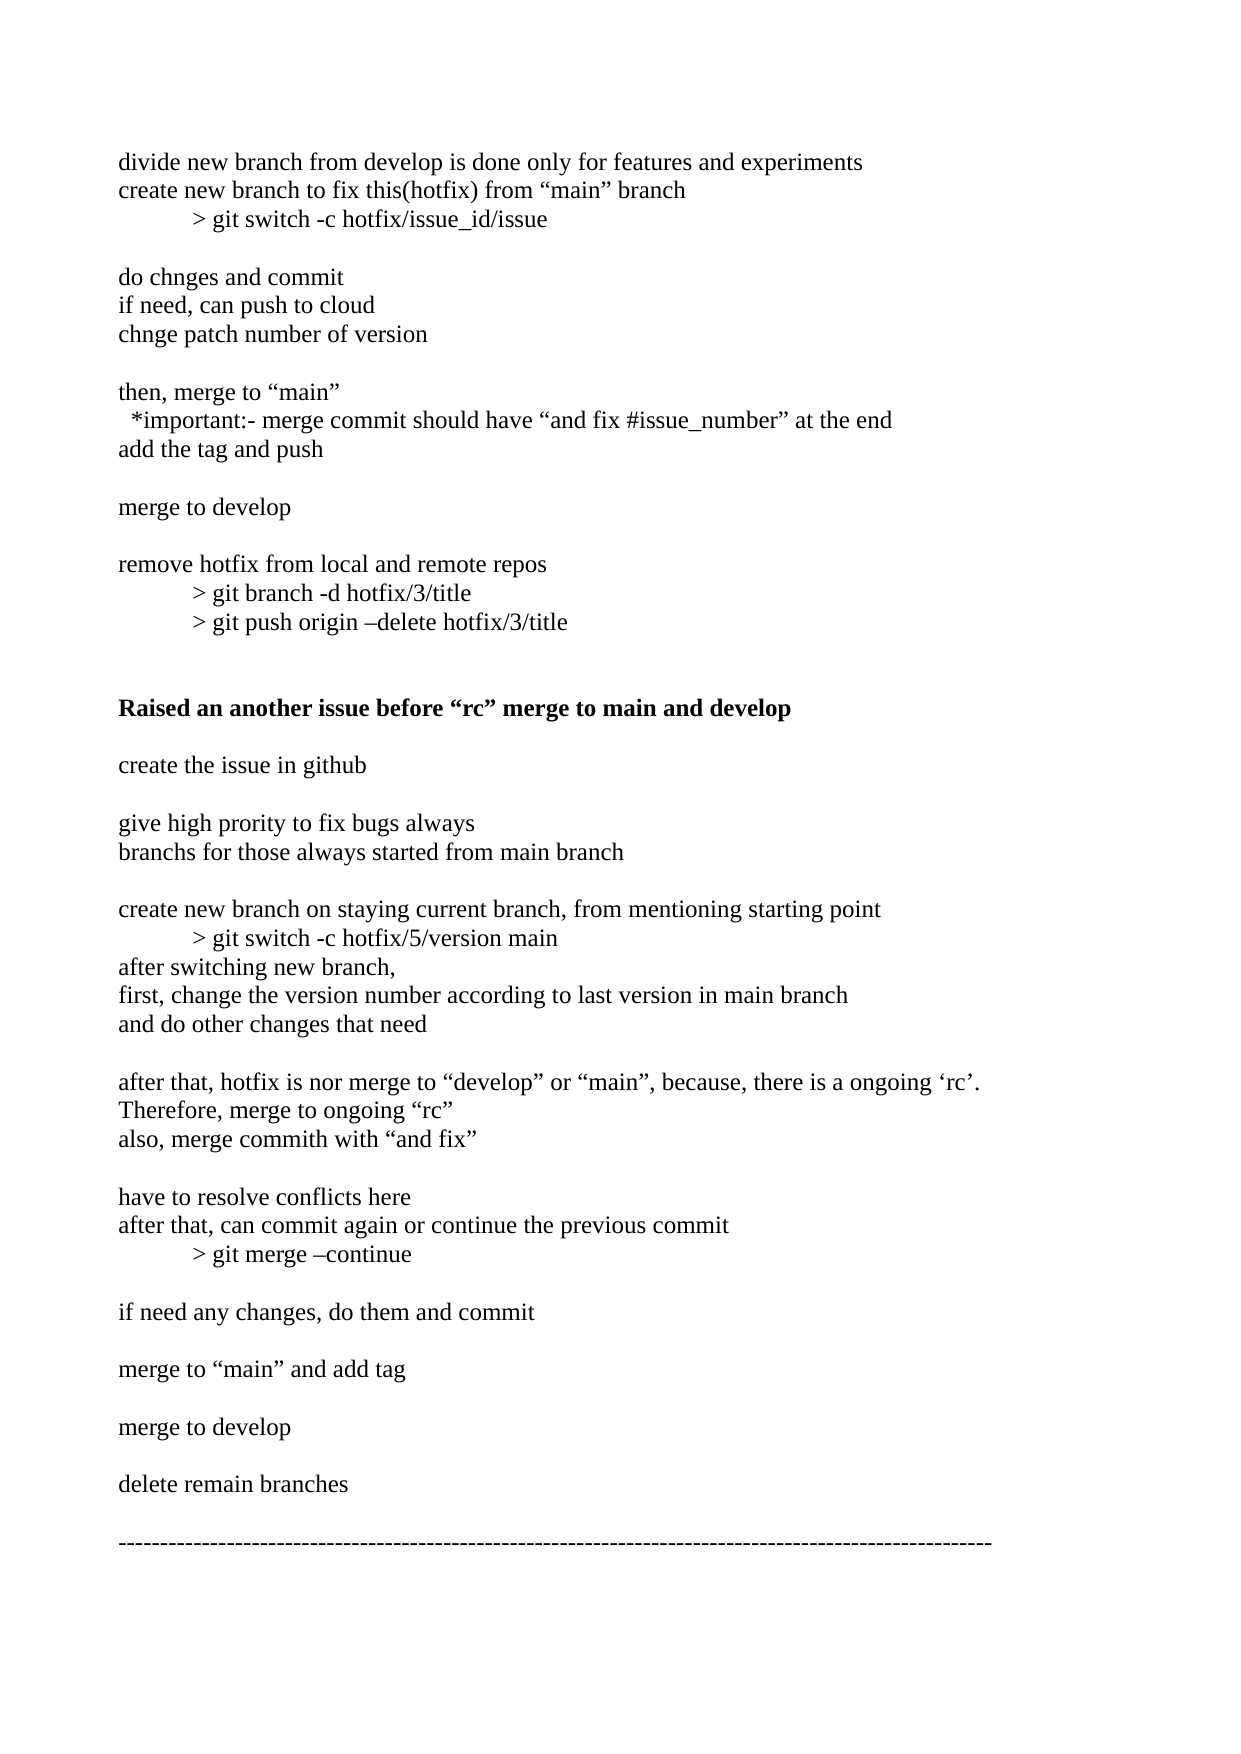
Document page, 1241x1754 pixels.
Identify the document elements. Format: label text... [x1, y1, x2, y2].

text after that, hotfix is nor merge to “develop” or “main”, because, there is a ongoing ‘rc’. [118, 1067, 1122, 1096]
text remove hotfix from local and remote repos [118, 549, 1122, 578]
text Raised an another issue before “rc” merge to main and develop [118, 693, 1122, 722]
text > git push origin –delete hotfix/3/title [118, 607, 1122, 636]
text merge to develop [118, 1412, 1122, 1441]
text give high prority to fix bugs always [118, 808, 1122, 837]
text create new branch to fix this(hotfix) from “main” branch [118, 176, 1122, 204]
text --------------------------------------------------------------------------------------------------------- [118, 1527, 1122, 1556]
text then, merge to “main” [118, 377, 1122, 406]
text merge to “main” and add tag [118, 1354, 1122, 1383]
text create new branch on staying current branch, from mentioning starting point [118, 894, 1122, 923]
text delete remain branches [118, 1469, 1122, 1498]
text > git switch -c hotfix/5/version main [118, 923, 1122, 952]
text Therefore, merge to ongoing “rc” [118, 1096, 1122, 1124]
text and do other changes that need [118, 1009, 1122, 1038]
text branchs for those always started from main branch [118, 837, 1122, 866]
text merge to develop [118, 492, 1122, 521]
text if need, can push to cloud [118, 291, 1122, 319]
text create the issue in github [118, 751, 1122, 779]
text chnge patch number of version [118, 319, 1122, 348]
text divide new branch from develop is done only for features and experiments [118, 147, 1122, 176]
text after switching new branch, [118, 952, 1122, 981]
text add the tag and push [118, 434, 1122, 463]
text also, merge commith with “and fix” [118, 1124, 1122, 1153]
text > git switch -c hotfix/issue_id/issue [118, 204, 1122, 233]
text first, change the version number according to last version in main branch [118, 981, 1122, 1009]
text > git branch -d hotfix/3/title [118, 578, 1122, 607]
text after that, can commit again or continue the previous commit [118, 1211, 1122, 1239]
text if need any changes, do them and commit [118, 1297, 1122, 1326]
text > git merge –continue [118, 1239, 1122, 1268]
text have to resolve conflicts here [118, 1182, 1122, 1211]
text do chnges and commit [118, 262, 1122, 291]
text *important:- merge commit should have “and fix #issue_number” at the end [118, 406, 1122, 434]
